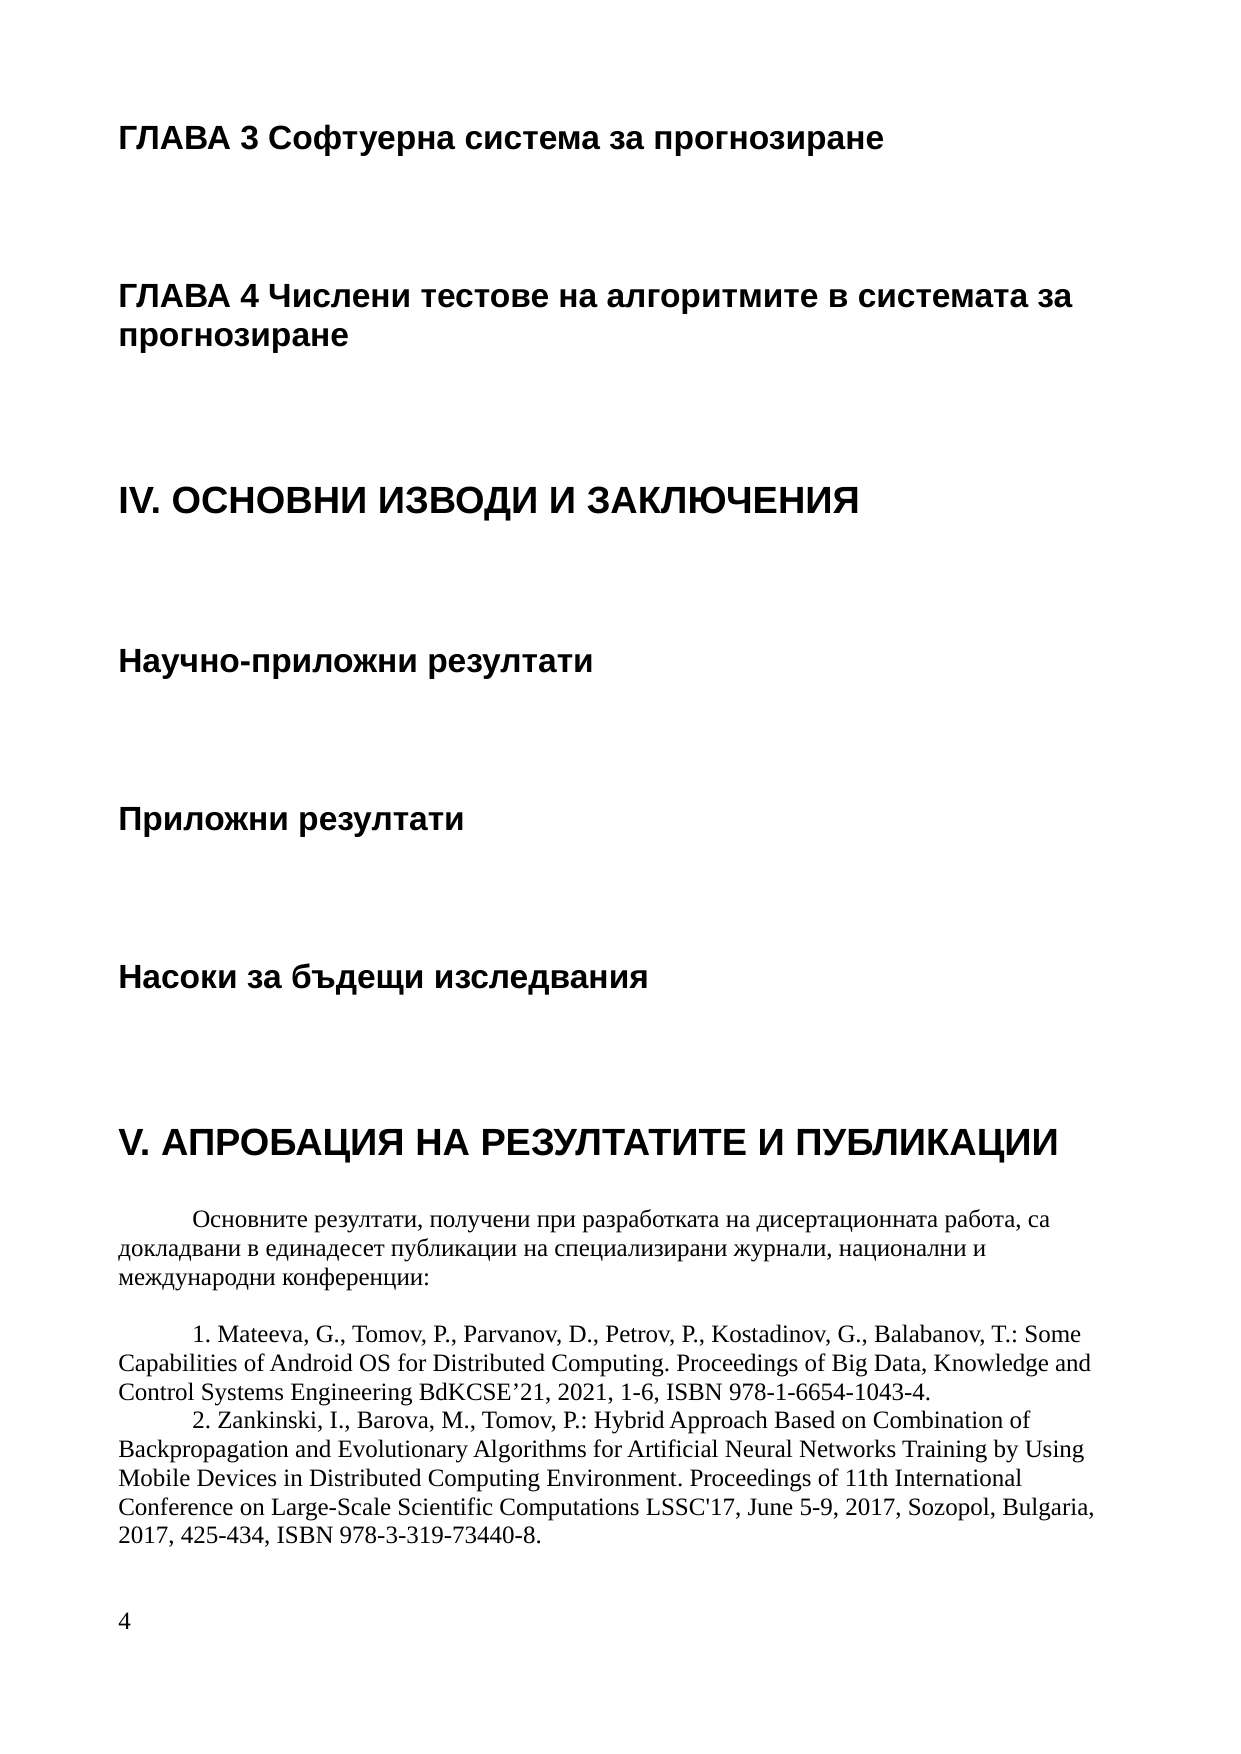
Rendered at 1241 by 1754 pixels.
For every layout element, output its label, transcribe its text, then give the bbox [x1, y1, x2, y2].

subtitle V. АПРОБАЦИЯ НА РЕЗУЛТАТИТЕ И ПУБЛИКАЦИИ [118, 1119, 1122, 1163]
subtitle Насоки за бъдещи изследвания [118, 957, 1122, 996]
subtitle ГЛАВА 3 Софтуерна система за прогнозиране [118, 118, 1122, 157]
subtitle IV. ОСНОВНИ ИЗВОДИ И ЗАКЛЮЧЕНИЯ [118, 477, 1122, 521]
text 2. Zankinski, I., Barova, M., Tomov, P.: Hybrid Approach Based on Combination of Backpropagation and Evolutionary Algorithms for Artificial Neural Networks Training by Using Mobile Devices in Distributed Computing Environment. Proceedings of 11th International Conference on Large-Scale Scientific Computations LSSC'17, June 5-9, 2017, Sozopol, Bulgaria, 2017, 425-434, ISBN 978-3-319-73440-8. [118, 1406, 1122, 1549]
subtitle ГЛАВА 4 Числени тестове на алгоритмите в системата за прогнозиране [118, 276, 1122, 354]
text Основните резултати, получени при разработката на дисертационната работа, са докладвани в единадесет публикации на специализирани журнали, национални и международни конференции: [118, 1204, 1122, 1291]
subtitle Приложни резултати [118, 799, 1122, 837]
subtitle Научно-приложни резултати [118, 641, 1122, 679]
text 1. Mateeva, G., Tomov, P., Parvanov, D., Petrov, P., Kostadinov, G., Balabanov, T.: Some Capabilities of Android OS for Distributed Computing. Proceedings of Big Data, Knowledge and Control Systems Engineering BdKCSE’21, 2021, 1-6, ISBN 978-1-6654-1043-4. [118, 1319, 1122, 1406]
